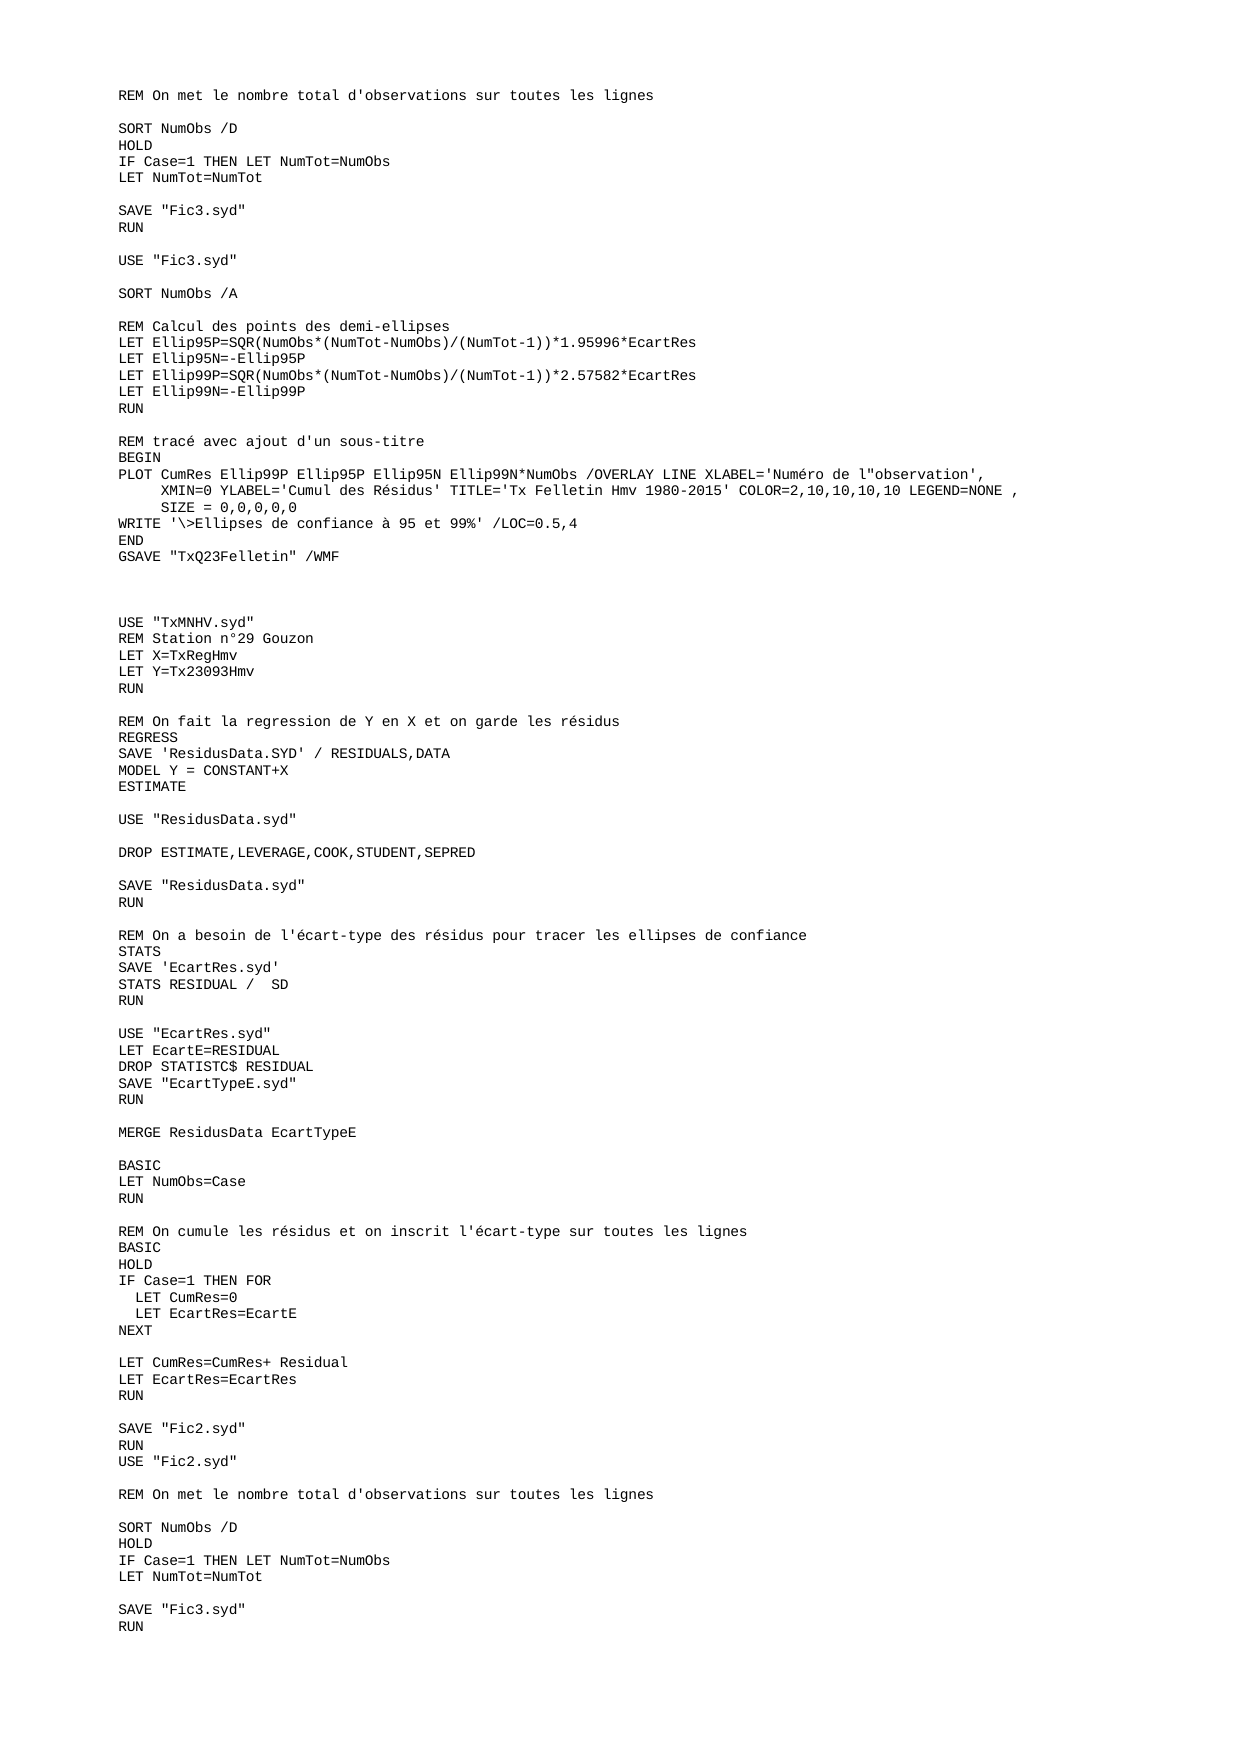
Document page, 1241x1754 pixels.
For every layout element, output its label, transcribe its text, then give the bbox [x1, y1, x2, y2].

text REM On cumule les résidus et on inscrit l'écart-type sur toutes les lignes [118, 1224, 1122, 1241]
text SAVE "ResidusData.syd" [118, 878, 1122, 895]
text REGRESS [118, 730, 1122, 747]
text LET NumTot=NumTot [118, 1570, 1122, 1586]
text BASIC [118, 1241, 1122, 1257]
text STATS [118, 944, 1122, 961]
text SAVE "Fic3.syd" [118, 1603, 1122, 1619]
text IF Case=1 THEN LET NumTot=NumObs [118, 1553, 1122, 1570]
text RUN [118, 681, 1122, 697]
text IF Case=1 THEN FOR [118, 1273, 1122, 1290]
text REM Station n°29 Gouzon [118, 632, 1122, 648]
text IF Case=1 THEN LET NumTot=NumObs [118, 154, 1122, 171]
text LET CumRes=CumRes+ Residual [118, 1356, 1122, 1372]
text USE "Fic2.syd" [118, 1454, 1122, 1471]
text REM Calcul des points des demi-ellipses [118, 319, 1122, 335]
text DROP STATISTC$ RESIDUAL [118, 1059, 1122, 1076]
text RUN [118, 1191, 1122, 1208]
text LET Ellip95N=-Ellip95P [118, 352, 1122, 368]
text HOLD [118, 138, 1122, 154]
text SIZE = 0,0,0,0,0 [118, 500, 1122, 516]
text SAVE 'EcartRes.syd' [118, 961, 1122, 977]
text REM On a besoin de l'écart-type des résidus pour tracer les ellipses de confiance [118, 928, 1122, 944]
text STATS RESIDUAL / SD [118, 977, 1122, 994]
text USE "EcartRes.syd" [118, 1027, 1122, 1043]
text BASIC [118, 1158, 1122, 1175]
text LET X=TxRegHmv [118, 648, 1122, 664]
text REM On fait la regression de Y en X et on garde les résidus [118, 714, 1122, 730]
text LET Y=Tx23093Hmv [118, 664, 1122, 681]
text USE "TxMNHV.syd" [118, 615, 1122, 632]
text END [118, 533, 1122, 549]
text SAVE "EcartTypeE.syd" [118, 1076, 1122, 1092]
text LET EcartE=RESIDUAL [118, 1043, 1122, 1059]
text LET Ellip95P=SQR(NumObs*(NumTot-NumObs)/(NumTot-1))*1.95996*EcartRes [118, 335, 1122, 352]
text ESTIMATE [118, 780, 1122, 796]
text BEGIN [118, 451, 1122, 467]
text USE "Fic3.syd" [118, 253, 1122, 269]
text MERGE ResidusData EcartTypeE [118, 1125, 1122, 1142]
text LET Ellip99N=-Ellip99P [118, 385, 1122, 401]
text RUN [118, 1389, 1122, 1405]
text REM On met le nombre total d'observations sur toutes les lignes [118, 1487, 1122, 1504]
text SAVE "Fic3.syd" [118, 204, 1122, 220]
text RUN [118, 1438, 1122, 1454]
text HOLD [118, 1537, 1122, 1553]
text RUN [118, 895, 1122, 911]
text PLOT CumRes Ellip99P Ellip95P Ellip95N Ellip99N*NumObs /OVERLAY LINE XLABEL='Numéro de l"observation', [118, 467, 1122, 483]
text RUN [118, 1619, 1122, 1636]
text SORT NumObs /A [118, 286, 1122, 302]
text LET EcartRes=EcartE [118, 1306, 1122, 1323]
text GSAVE "TxQ23Felletin" /WMF [118, 549, 1122, 566]
text LET CumRes=0 [118, 1290, 1122, 1306]
text REM tracé avec ajout d'un sous-titre [118, 434, 1122, 451]
text LET NumTot=NumTot [118, 171, 1122, 187]
text RUN [118, 994, 1122, 1010]
text LET EcartRes=EcartRes [118, 1372, 1122, 1389]
text HOLD [118, 1257, 1122, 1273]
text RUN [118, 1092, 1122, 1109]
text XMIN=0 YLABEL='Cumul des Résidus' TITLE='Tx Felletin Hmv 1980-2015' COLOR=2,10,10,10,10 LEGEND=NONE , [118, 483, 1122, 500]
text SAVE 'ResidusData.SYD' / RESIDUALS,DATA [118, 747, 1122, 763]
text LET NumObs=Case [118, 1175, 1122, 1191]
text DROP ESTIMATE,LEVERAGE,COOK,STUDENT,SEPRED [118, 846, 1122, 862]
text SORT NumObs /D [118, 1520, 1122, 1537]
text REM On met le nombre total d'observations sur toutes les lignes [118, 88, 1122, 105]
text WRITE '\>Ellipses de confiance à 95 et 99%' /LOC=0.5,4 [118, 516, 1122, 533]
text RUN [118, 220, 1122, 237]
text RUN [118, 401, 1122, 418]
text MODEL Y = CONSTANT+X [118, 763, 1122, 780]
text USE "ResidusData.syd" [118, 813, 1122, 829]
text NEXT [118, 1323, 1122, 1339]
text LET Ellip99P=SQR(NumObs*(NumTot-NumObs)/(NumTot-1))*2.57582*EcartRes [118, 368, 1122, 385]
text SAVE "Fic2.syd" [118, 1422, 1122, 1438]
text SORT NumObs /D [118, 121, 1122, 138]
